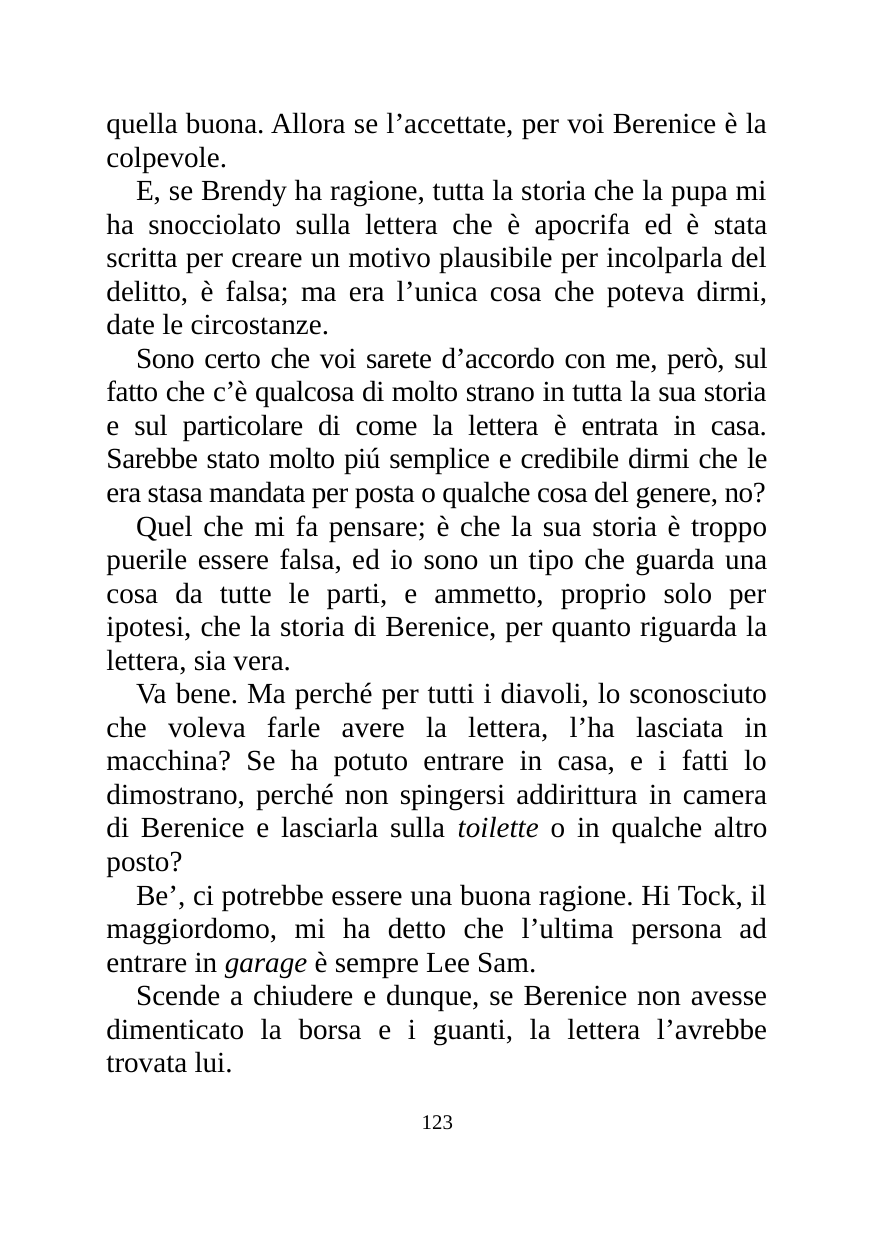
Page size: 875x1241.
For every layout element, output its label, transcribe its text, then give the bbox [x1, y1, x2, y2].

text quella buona. Allora se l’accettate, per voi Berenice è la colpevole. [106, 106, 768, 173]
text Va bene. Ma perché per tutti i diavoli, lo sconosciuto che voleva farle avere la lettera, l’ha lasciata in macchina? Se ha potuto entrare in casa, e i fatti lo dimostrano, perché non spingersi addirittura in camera di Berenice e lasciarla sulla toilette o in qualche altro posto? [106, 676, 768, 878]
text Scende a chiudere e dunque, se Berenice non avesse dimenticato la borsa e i guanti, la lettera l’avrebbe trovata lui. [106, 978, 768, 1079]
text Sono certo che voi sarete d’accordo con me, però, sul fatto che c’è qualcosa di molto strano in tutta la sua storia e sul particolare di come la lettera è entrata in casa. Sarebbe stato molto piú semplice e credibile dirmi che le era stasa mandata per posta o qualche cosa del genere, no? [106, 341, 768, 509]
text Be’, ci potrebbe essere una buona ragione. Hi Tock, il maggiordomo, mi ha detto che l’ultima persona ad entrare in garage è sempre Lee Sam. [106, 878, 768, 978]
text Quel che mi fa pensare; è che la sua storia è troppo puerile essere falsa, ed io sono un tipo che guarda una cosa da tutte le parti, e ammetto, proprio solo per ipotesi, che la storia di Berenice, per quanto riguarda la lettera, sia vera. [106, 509, 768, 676]
text E, se Brendy ha ragione, tutta la storia che la pupa mi ha snocciolato sulla lettera che è apocrifa ed è stata scritta per creare un motivo plausibile per incolparla del delitto, è falsa; ma era l’unica cosa che poteva dirmi, date le circostanze. [106, 173, 768, 341]
